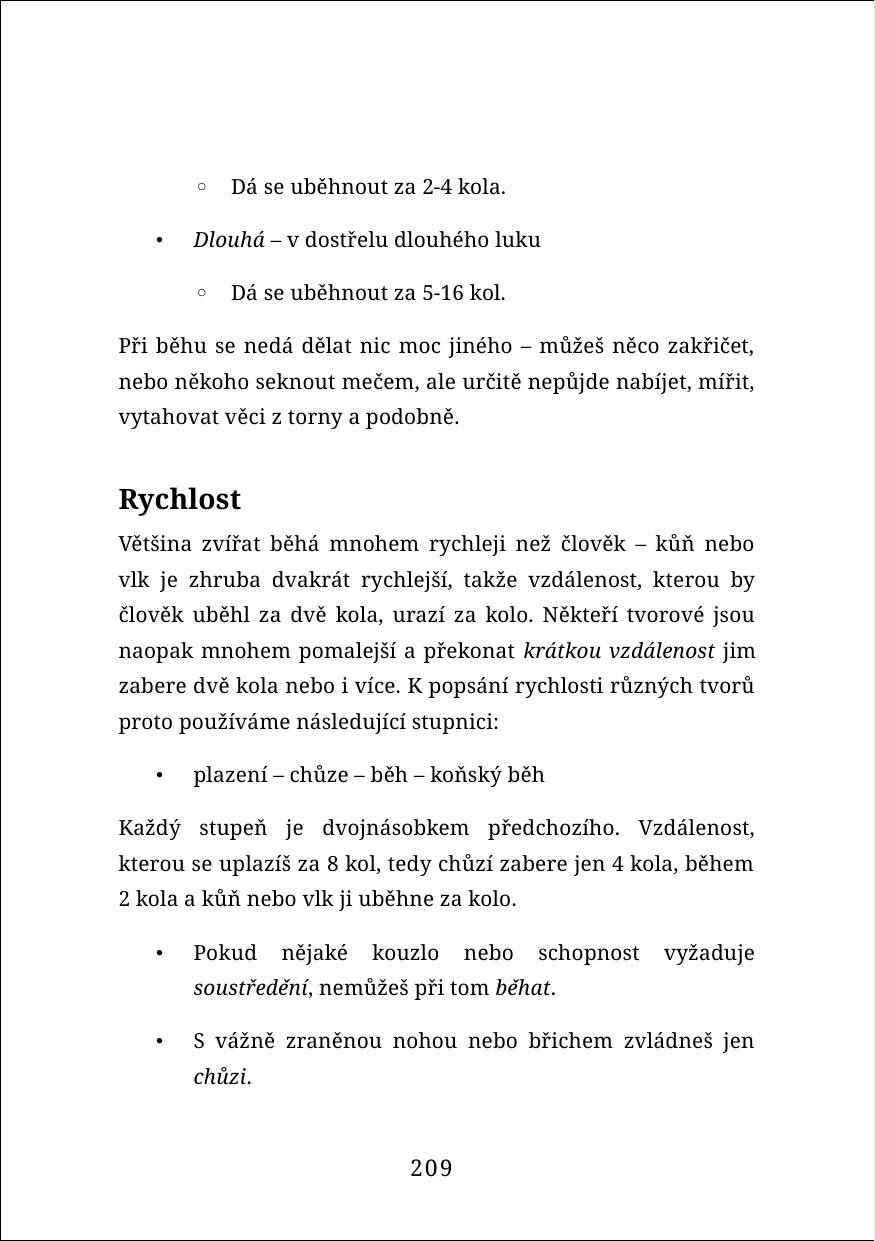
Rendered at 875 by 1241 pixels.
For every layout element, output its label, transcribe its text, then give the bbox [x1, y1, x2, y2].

subtitle Rychlost [118, 479, 756, 518]
list plazení – chůze – běh – koňský běh [156, 760, 756, 789]
list Dá se uběhnout za 2-4 kola. [193, 172, 756, 200]
text Většina zvířat běhá mnohem rychleji než člověk – kůň nebo vlk je zhruba dvakrát rychlejší, takže vzdálenost, kterou by člověk uběhl za dvě kola, urazí za kolo. Někteří tvorové jsou naopak mnohem pomalejší a překonat krátkou vzdálenost jim zabere dvě kola nebo i více. K popsání rychlosti různých tvorů proto používáme následující stupnici: [118, 529, 756, 736]
list S vážně zraněnou nohou nebo břichem zvládneš jen chůzi. [156, 1027, 756, 1091]
list Pokud nějaké kouzlo nebo schopnost vyžaduje soustředění, nemůžeš při tom běhat. [156, 938, 756, 1002]
list Dlouhá – v dostřelu dlouhého luku [156, 225, 756, 253]
text Každý stupeň je dvojnásobkem předchozího. Vzdálenost, kterou se uplazíš za 8 kol, tedy chůzí zabere jen 4 kola, během 2 kola a kůň nebo vlk ji uběhne za kolo. [118, 813, 756, 913]
text Při běhu se nedá dělat nic moc jiného – můžeš něco zakřičet, nebo někoho seknout mečem, ale určitě nepůjde nabíjet, mířit, vytahovat věci z torny a podobně. [118, 331, 756, 431]
list Dá se uběhnout za 5-16 kol. [193, 278, 756, 307]
